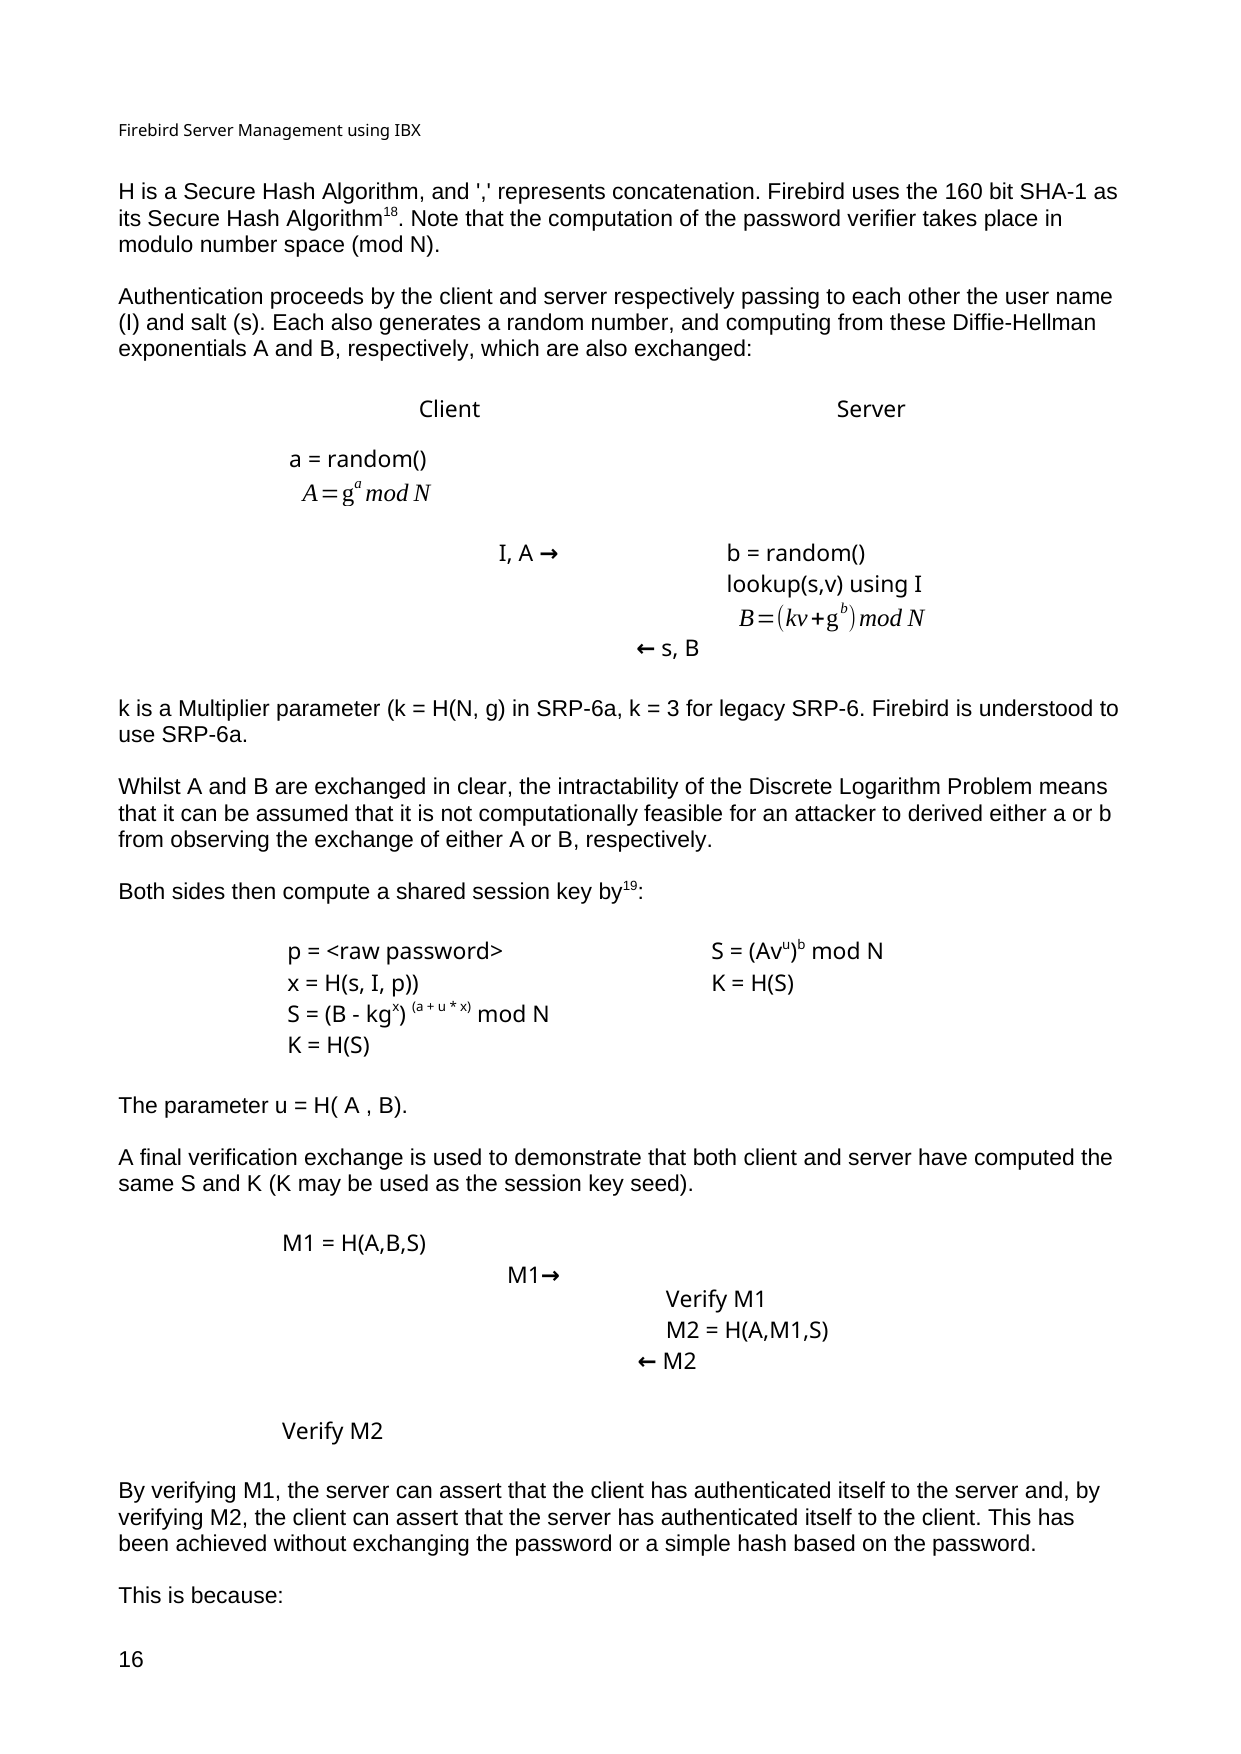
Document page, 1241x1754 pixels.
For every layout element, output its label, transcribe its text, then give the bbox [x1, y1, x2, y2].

text This is because: [118, 1582, 1122, 1608]
table_header Server [621, 387, 1121, 437]
text Whilst A and B are exchanged in clear, the intractability of the Discrete Logarithm Problem means that it can be assumed that it is not computationally feasible for an attacker to derived either a or b from observing the exchange of either A or B, respectively. [118, 773, 1122, 852]
table_cell b = random() lookup(s,v) using I ← s, B [621, 438, 1121, 695]
text By verifying M1, the server can assert that the client has authenticated itself to the server and, by verifying M2, the client can assert that the server has authenticated itself to the client. This has been achieved without exchanging the password or a simple hash based on the password. [118, 1477, 1122, 1556]
text Both sides then compute a shared session key by: [118, 878, 1122, 904]
table_header Verify M1 M2 = H(A,M1,S) ← M2 [623, 1222, 974, 1477]
table_cell a = random() I, A → [278, 438, 621, 695]
text Authentication proceeds by the client and server respectively passing to each other the user name (I) and salt (s). Each also generates a random number, and computing from these Diffie-Hellman exponentials A and B, respectively, which are also exchanged: [118, 283, 1122, 362]
table_header p = <raw password> x = H(s, I, p)) S = (B - kgx) (a + u * x) mod N K = H(S) [281, 930, 621, 1092]
text A final verification exchange is used to demonstrate that both client and server have computed the same S and K (K may be used as the session key seed). [118, 1143, 1122, 1196]
text The parameter u = H( A , B). [118, 1092, 1122, 1118]
table_header M1 = H(A,B,S) M1→ Verify M2 [276, 1222, 622, 1477]
text H is a Secure Hash Algorithm, and ',' represents concatenation. Firebird uses the 160 bit SHA-1 as its Secure Hash Algorithm. Note that the computation of the password verifier takes place in modulo number space (mod N). [118, 178, 1122, 257]
table_header S = (Avu)b mod N K = H(S) [621, 930, 975, 1092]
table_header Client [278, 387, 621, 437]
text k is a Multiplier parameter (k = H(N, g) in SRP-6a, k = 3 for legacy SRP-6. Firebird is understood to use SRP-6a. [118, 695, 1122, 748]
